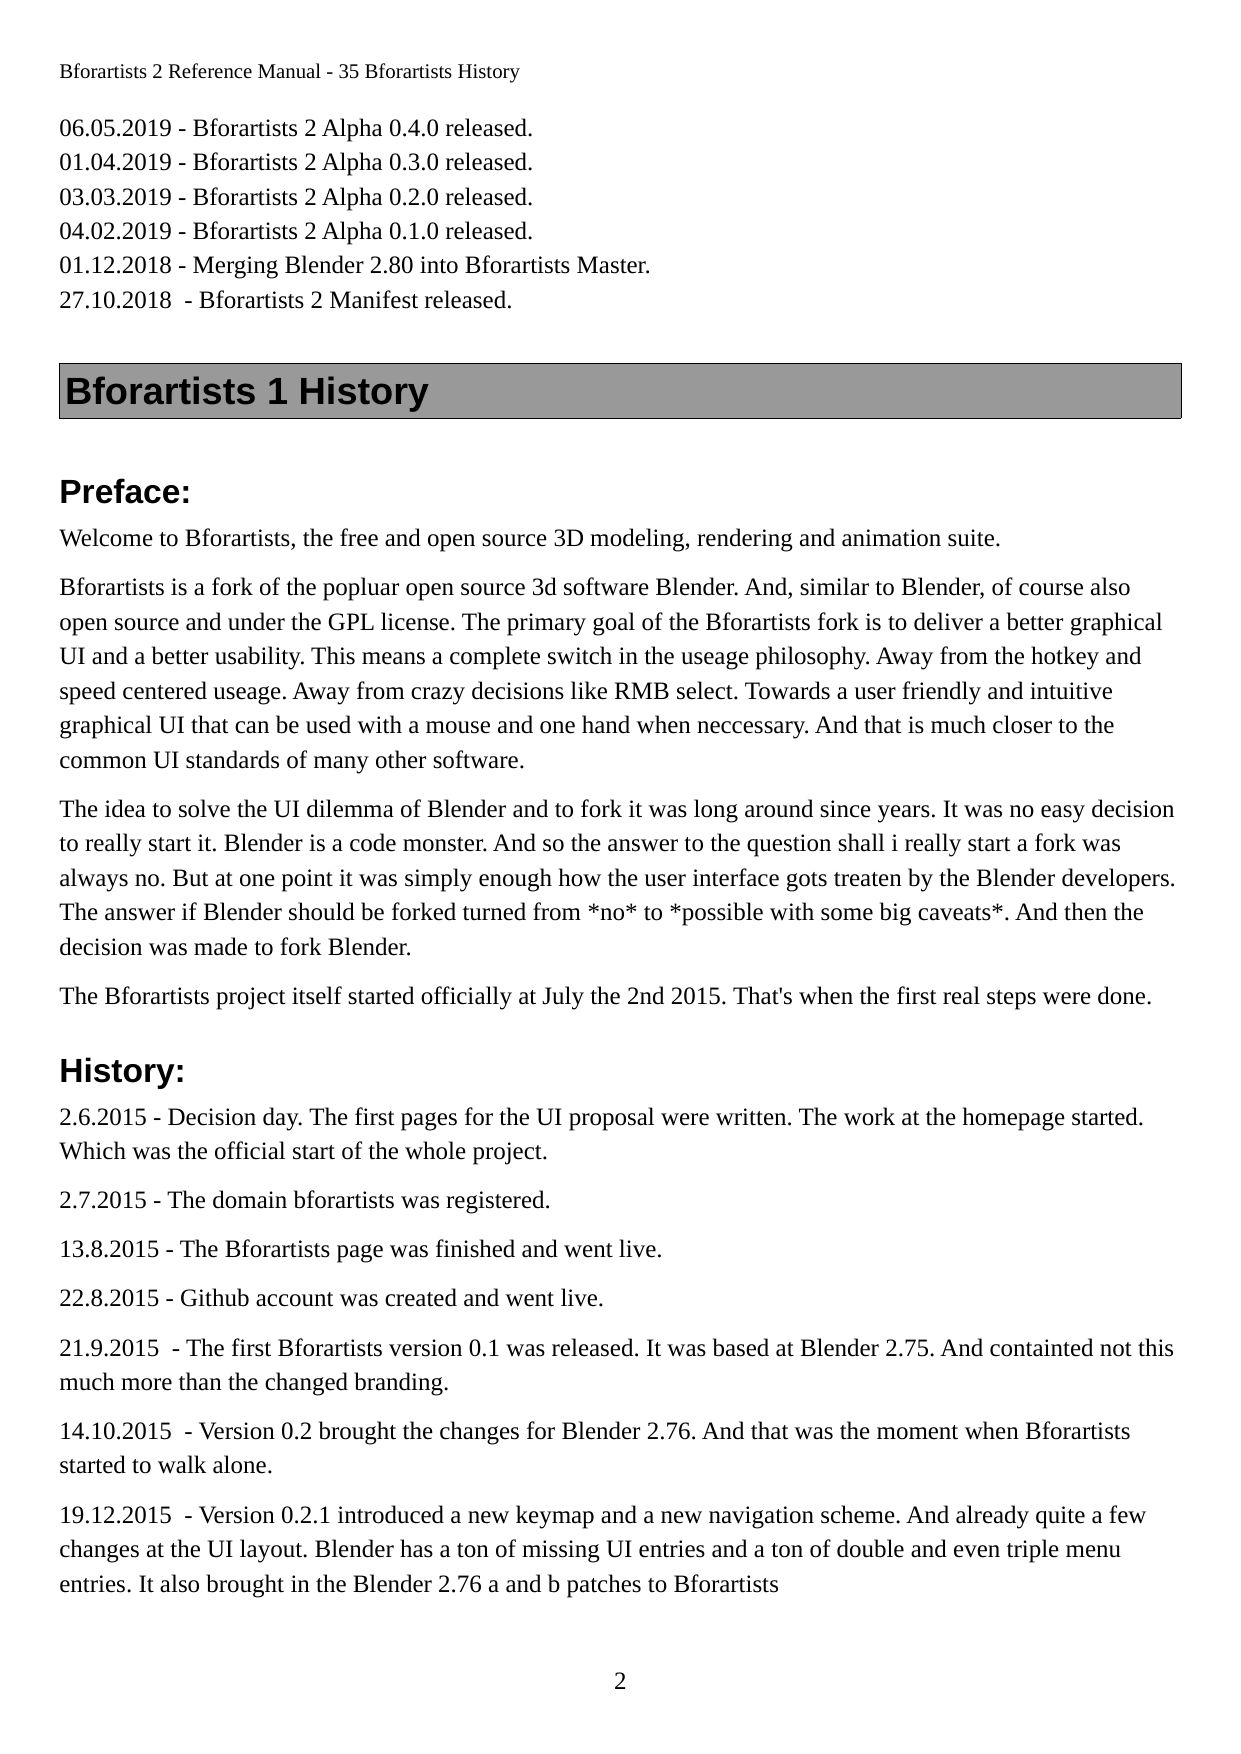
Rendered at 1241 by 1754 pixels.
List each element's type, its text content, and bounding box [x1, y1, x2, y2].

text 2.7.2015 - The domain bforartists was registered. [59, 1185, 1181, 1214]
text 21.9.2015 - The first Bforartists version 0.1 was released. It was based at Blender 2.75. And containted not this much more than the changed branding. [59, 1333, 1181, 1396]
text 13.8.2015 - The Bforartists page was finished and went live. [59, 1234, 1181, 1263]
text Welcome to Bforartists, the free and open source 3D modeling, rendering and animation suite. [59, 523, 1181, 552]
text The Bforartists project itself started officially at July the 2nd 2015. That's when the first real steps were done. [59, 981, 1181, 1009]
subtitle History: [59, 1051, 1181, 1089]
text 2.6.2015 - Decision day. The first pages for the UI proposal were written. The work at the homepage started. Which was the official start of the whole project. [59, 1102, 1181, 1165]
text 06.05.2019 - Bforartists 2 Alpha 0.4.0 released. 01.04.2019 - Bforartists 2 Alpha 0.3.0 released. 03.03.2019 - Bforartists 2 Alpha 0.2.0 released. 04.02.2019 - Bforartists 2 Alpha 0.1.0 released. 01.12.2018 - Merging Blender 2.80 into Bforartists Master. 27.10.2018 - Bforartists 2 Manifest released. [59, 113, 1181, 314]
subtitle Preface: [59, 472, 1181, 511]
text 14.10.2015 - Version 0.2 brought the changes for Blender 2.76. And that was the moment when Bforartists started to walk alone. [59, 1416, 1181, 1479]
text 19.12.2015 - Version 0.2.1 introduced a new keymap and a new navigation scheme. And already quite a few changes at the UI layout. Blender has a ton of missing UI entries and a ton of double and even triple menu entries. It also brought in the Blender 2.76 a and b patches to Bforartists [59, 1500, 1181, 1597]
table_header Bforartists 1 History [60, 364, 1181, 418]
text The idea to solve the UI dilemma of Blender and to fork it was long around since years. It was no easy decision to really start it. Blender is a code monster. And so the answer to the question shall i really start a fork was always no. But at one point it was simply enough how the user interface gots treaten by the Blender developers. The answer if Blender should be forked turned from *no* to *possible with some big caveats*. And then the decision was made to fork Blender. [59, 794, 1181, 961]
text 22.8.2015 - Github account was created and went live. [59, 1283, 1181, 1312]
text Bforartists is a fork of the popluar open source 3d software Blender. And, similar to Blender, of course also open source and under the GPL license. The primary goal of the Bforartists fork is to deliver a better graphical UI and a better usability. This means a complete switch in the useage philosophy. Away from the hotkey and speed centered useage. Away from crazy decisions like RMB select. Towards a user friendly and intuitive graphical UI that can be used with a mouse and one hand when neccessary. And that is much closer to the common UI standards of many other software. [59, 572, 1181, 773]
